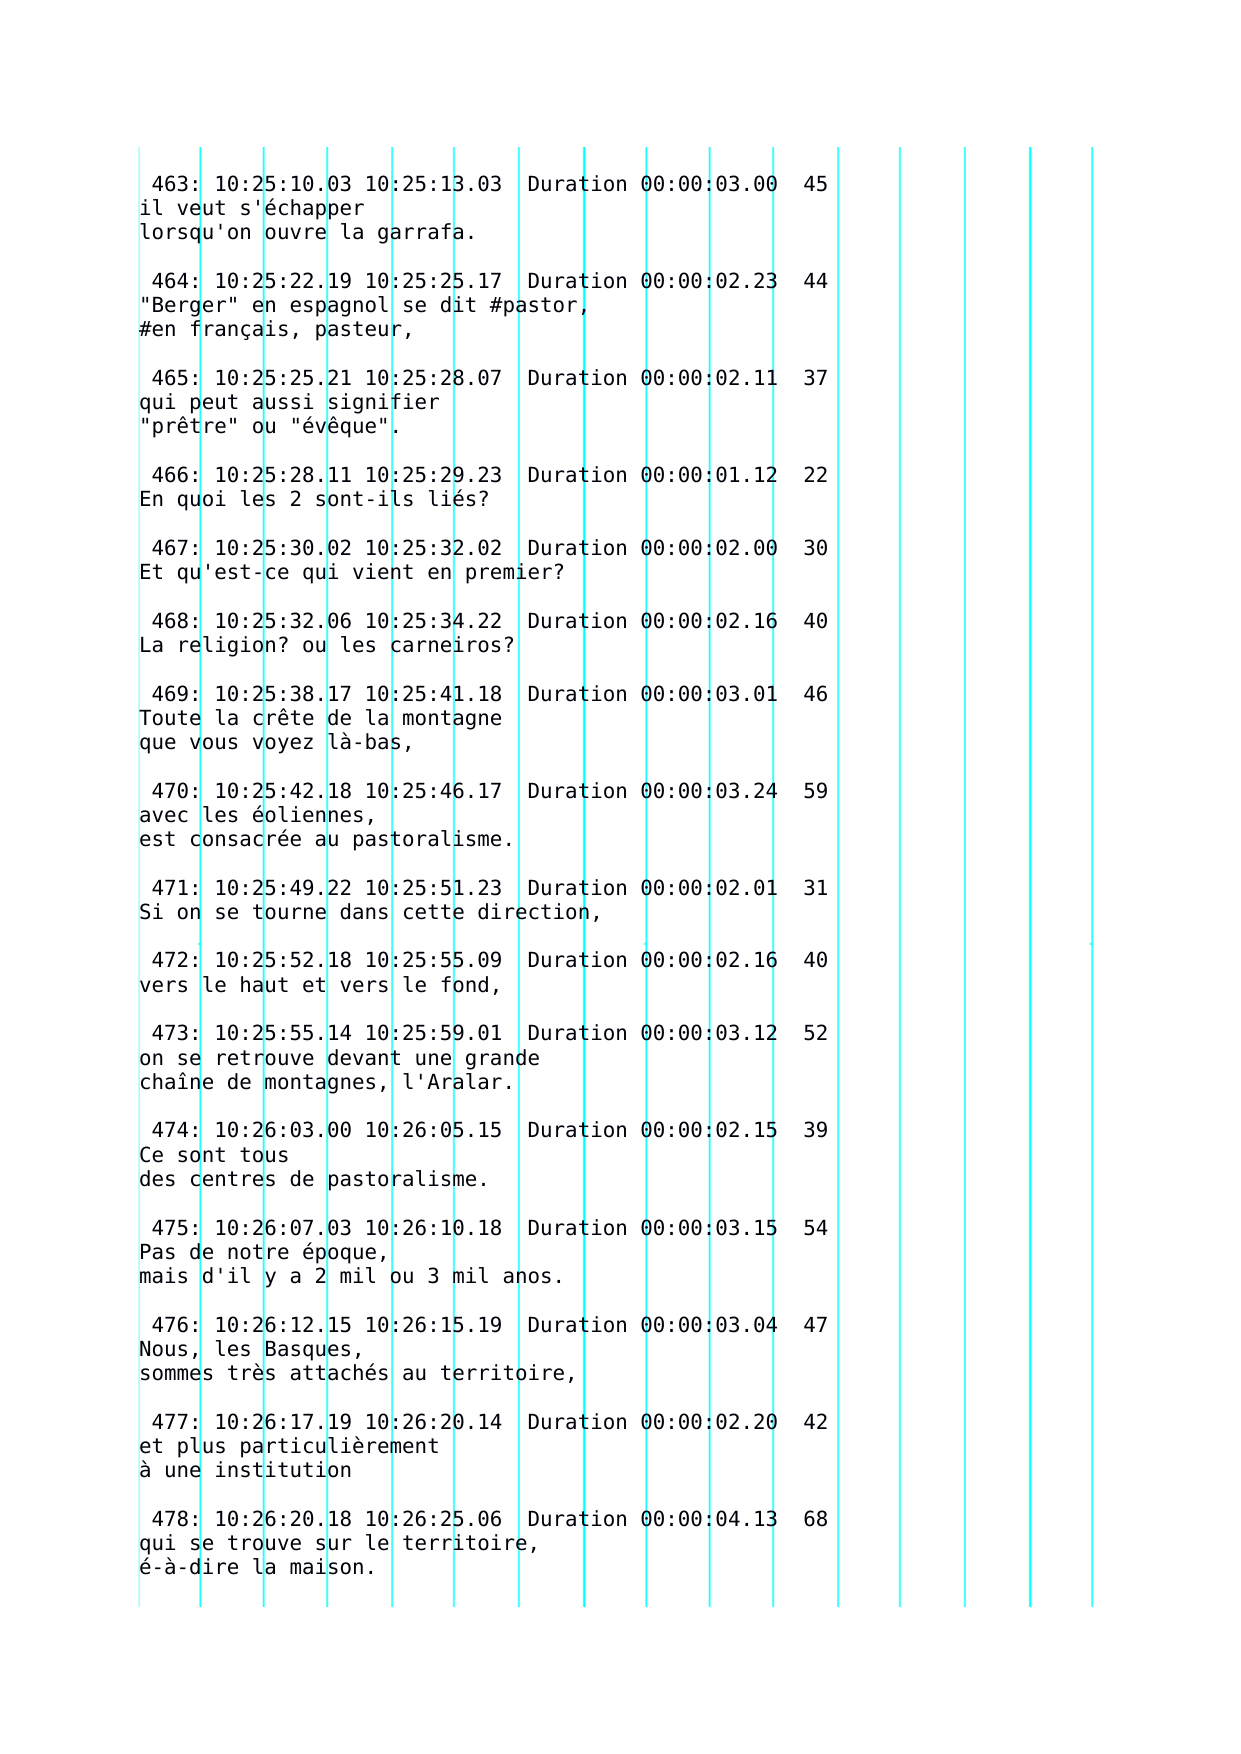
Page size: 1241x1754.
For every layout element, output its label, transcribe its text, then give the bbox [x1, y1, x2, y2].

text 477: 10:26:17.19 10:26:20.14 Duration 00:00:02.20 42 [139, 1410, 1101, 1434]
text qui peut aussi signifier [139, 390, 1101, 414]
text 466: 10:25:28.11 10:25:29.23 Duration 00:00:01.12 22 [139, 463, 1101, 487]
text En quoi les 2 sont-ils liés? [139, 487, 1101, 512]
text Si on se tourne dans cette direction, [139, 900, 1101, 924]
text 467: 10:25:30.02 10:25:32.02 Duration 00:00:02.00 30 [139, 536, 1101, 560]
text #en français, pasteur, [139, 317, 1101, 342]
text chaîne de montagnes, l'Aralar. [139, 1070, 1101, 1094]
text qui se trouve sur le territoire, [139, 1531, 1101, 1555]
text à une institution [139, 1458, 1101, 1482]
text que vous voyez là-bas, [139, 730, 1101, 754]
text Nous, les Basques, [139, 1337, 1101, 1361]
text il veut s'échapper [139, 196, 1101, 220]
text 464: 10:25:22.19 10:25:25.17 Duration 00:00:02.23 44 [139, 269, 1101, 293]
text des centres de pastoralisme. [139, 1167, 1101, 1191]
text sommes très attachés au territoire, [139, 1361, 1101, 1385]
text 463: 10:25:10.03 10:25:13.03 Duration 00:00:03.00 45 [139, 172, 1101, 196]
text avec les éoliennes, [139, 803, 1101, 827]
text "Berger" en espagnol se dit #pastor, [139, 293, 1101, 317]
text mais d'il y a 2 mil ou 3 mil anos. [139, 1264, 1101, 1288]
picture [138, 147, 1102, 1607]
text 478: 10:26:20.18 10:26:25.06 Duration 00:00:04.13 68 [139, 1507, 1101, 1531]
text 465: 10:25:25.21 10:25:28.07 Duration 00:00:02.11 37 [139, 366, 1101, 390]
text "prêtre" ou "évêque". [139, 414, 1101, 439]
text et plus particulièrement [139, 1434, 1101, 1458]
text est consacrée au pastoralisme. [139, 827, 1101, 851]
text Et qu'est-ce qui vient en premier? [139, 560, 1101, 584]
text vers le haut et vers le fond, [139, 973, 1101, 997]
text lorsqu'on ouvre la garrafa. [139, 220, 1101, 245]
text 468: 10:25:32.06 10:25:34.22 Duration 00:00:02.16 40 [139, 609, 1101, 633]
text on se retrouve devant une grande [139, 1046, 1101, 1070]
text 474: 10:26:03.00 10:26:05.15 Duration 00:00:02.15 39 [139, 1118, 1101, 1143]
text Pas de notre époque, [139, 1240, 1101, 1264]
text 475: 10:26:07.03 10:26:10.18 Duration 00:00:03.15 54 [139, 1216, 1101, 1240]
text Ce sont tous [139, 1143, 1101, 1167]
text 472: 10:25:52.18 10:25:55.09 Duration 00:00:02.16 40 [139, 948, 1101, 973]
text 469: 10:25:38.17 10:25:41.18 Duration 00:00:03.01 46 [139, 682, 1101, 706]
text La religion? ou les carneiros? [139, 633, 1101, 657]
text 471: 10:25:49.22 10:25:51.23 Duration 00:00:02.01 31 [139, 876, 1101, 900]
text 473: 10:25:55.14 10:25:59.01 Duration 00:00:03.12 52 [139, 1021, 1101, 1046]
text é-à-dire la maison. [139, 1555, 1101, 1579]
text Toute la crête de la montagne [139, 706, 1101, 730]
text 476: 10:26:12.15 10:26:15.19 Duration 00:00:03.04 47 [139, 1313, 1101, 1337]
text 470: 10:25:42.18 10:25:46.17 Duration 00:00:03.24 59 [139, 779, 1101, 803]
